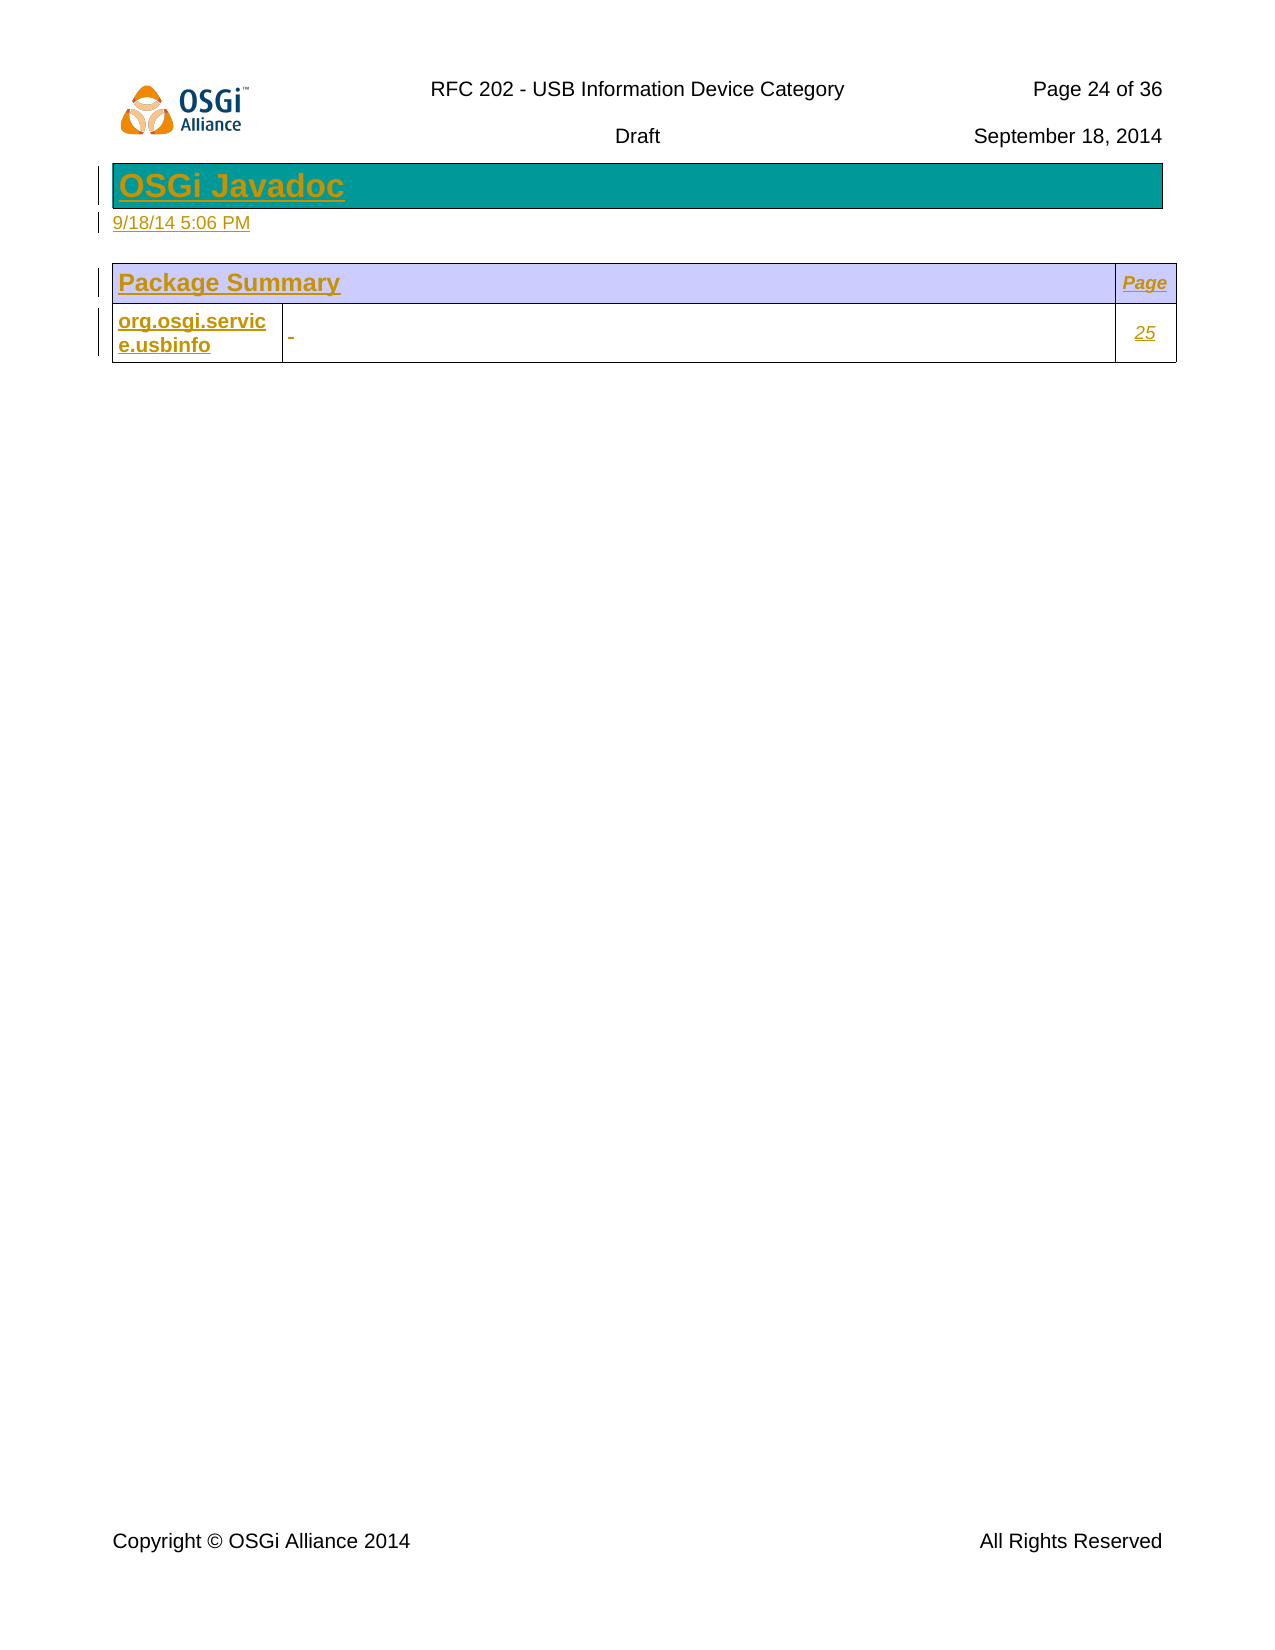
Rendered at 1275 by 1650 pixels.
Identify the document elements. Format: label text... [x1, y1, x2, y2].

picture [113, 78, 257, 142]
table_cell 25 [1116, 304, 1176, 362]
subtitle OSGi Javadoc [114, 164, 1162, 208]
table_header Page [1116, 264, 1176, 303]
table_cell org.osgi.service.usbinfo [113, 304, 282, 362]
table_header Package Summary [113, 264, 1115, 303]
text 9/18/14 5:06 PM [112, 212, 1162, 233]
table_cell [283, 304, 1115, 362]
